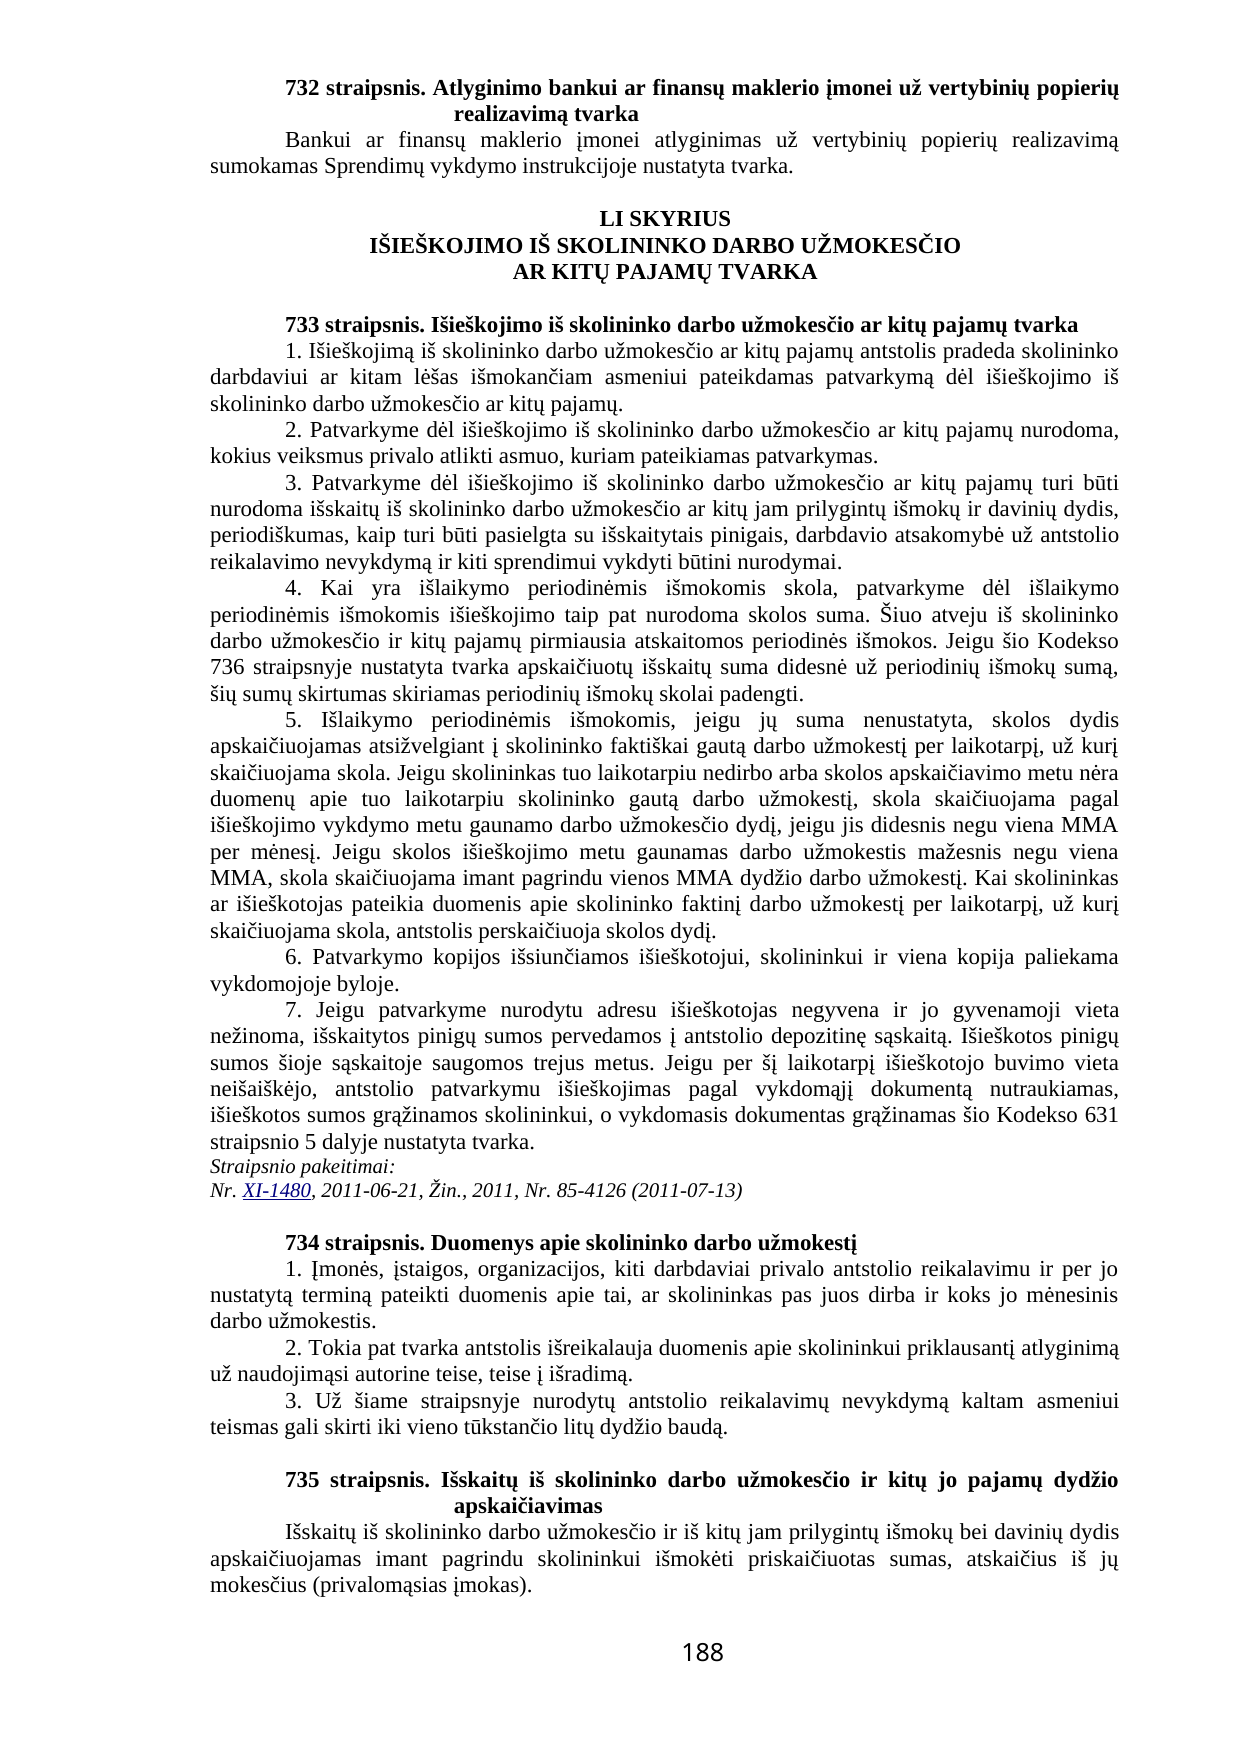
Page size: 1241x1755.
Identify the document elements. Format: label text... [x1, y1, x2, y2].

text 733 straipsnis. Išieškojimo iš skolininko darbo užmokesčio ar kitų pajamų tvarka [285, 311, 1120, 337]
text 2. Tokia pat tvarka antstolis išreikalauja duomenis apie skolininkui priklausantį atlyginimą už naudojimąsi autorine teise, teise į išradimą. [210, 1334, 1120, 1387]
text Straipsnio pakeitimai: [210, 1154, 1120, 1178]
text AR KITŲ PAJAMŲ TVARKA [210, 258, 1120, 284]
text Bankui ar finansų maklerio įmonei atlyginimas už vertybinių popierių realizavimą sumokamas Sprendimų vykdymo instrukcijoje nustatyta tvarka. [210, 126, 1120, 179]
text 1. Įmonės, įstaigos, organizacijos, kiti darbdaviai privalo antstolio reikalavimu ir per jo nustatytą terminą pateikti duomenis apie tai, ar skolininkas pas juos dirba ir koks jo mėnesinis darbo užmokestis. [210, 1255, 1120, 1334]
subtitle LI SKYRIUS [210, 205, 1120, 232]
text 734 straipsnis. Duomenys apie skolininko darbo užmokestį [210, 1228, 1120, 1255]
text 7. Jeigu patvarkyme nurodytu adresu išieškotojas negyvena ir jo gyvenamoji vieta nežinoma, išskaitytos pinigų sumos pervedamos į antstolio depozitinę sąskaitą. Išieškotos pinigų sumos šioje sąskaitoje saugomos trejus metus. Jeigu per šį laikotarpį išieškotojo buvimo vieta neišaiškėjo, antstolio patvarkymu išieškojimas pagal vykdomąjį dokumentą nutraukiamas, išieškotos sumos grąžinamos skolininkui, o vykdomasis dokumentas grąžinamas šio Kodekso 631 straipsnio 5 dalyje nustatyta tvarka. [210, 996, 1120, 1154]
text 732 straipsnis. Atlyginimo bankui ar finansų maklerio įmonei už vertybinių popierių realizavimą tvarka [285, 73, 1120, 126]
text Išskaitų iš skolininko darbo užmokesčio ir iš kitų jam prilygintų išmokų bei davinių dydis apskaičiuojamas imant pagrindu skolininkui išmokėti priskaičiuotas sumas, atskaičius iš jų mokesčius (privalomąsias įmokas). [210, 1518, 1120, 1597]
text Nr. XI-1480, 2011-06-21, Žin., 2011, Nr. 85-4126 (2011-07-13) [210, 1178, 1120, 1202]
subtitle IŠIEŠKOJIMO IŠ SKOLININKO DARBO UŽMOKESČIO [210, 232, 1120, 258]
text 735 straipsnis. Išskaitų iš skolininko darbo užmokesčio ir kitų jo pajamų dydžio apskaičiavimas [285, 1466, 1120, 1518]
text 3. Už šiame straipsnyje nurodytų antstolio reikalavimų nevykdymą kaltam asmeniui teismas gali skirti iki vieno tūkstančio litų dydžio baudą. [210, 1387, 1120, 1439]
text 6. Patvarkymo kopijos išsiunčiamos išieškotojui, skolininkui ir viena kopija paliekama vykdomojoje byloje. [210, 943, 1120, 996]
text 3. Patvarkyme dėl išieškojimo iš skolininko darbo užmokesčio ar kitų pajamų turi būti nurodoma išskaitų iš skolininko darbo užmokesčio ar kitų jam prilygintų išmokų ir davinių dydis, periodiškumas, kaip turi būti pasielgta su išskaitytais pinigais, darbdavio atsakomybė už antstolio reikalavimo nevykdymą ir kiti sprendimui vykdyti būtini nurodymai. [210, 469, 1120, 574]
text 5. Išlaikymo periodinėmis išmokomis, jeigu jų suma nenustatyta, skolos dydis apskaičiuojamas atsižvelgiant į skolininko faktiškai gautą darbo užmokestį per laikotarpį, už kurį skaičiuojama skola. Jeigu skolininkas tuo laikotarpiu nedirbo arba skolos apskaičiavimo metu nėra duomenų apie tuo laikotarpiu skolininko gautą darbo užmokestį, skola skaičiuojama pagal išieškojimo vykdymo metu gaunamo darbo užmokesčio dydį, jeigu jis didesnis negu viena MMA per mėnesį. Jeigu skolos išieškojimo metu gaunamas darbo užmokestis mažesnis negu viena MMA, skola skaičiuojama imant pagrindu vienos MMA dydžio darbo užmokestį. Kai skolininkas ar išieškotojas pateikia duomenis apie skolininko faktinį darbo užmokestį per laikotarpį, už kurį skaičiuojama skola, antstolis perskaičiuoja skolos dydį. [210, 706, 1120, 943]
text 2. Patvarkyme dėl išieškojimo iš skolininko darbo užmokesčio ar kitų pajamų nurodoma, kokius veiksmus privalo atlikti asmuo, kuriam pateikiamas patvarkymas. [210, 416, 1120, 469]
text 1. Išieškojimą iš skolininko darbo užmokesčio ar kitų pajamų antstolis pradeda skolininko darbdaviui ar kitam lėšas išmokančiam asmeniui pateikdamas patvarkymą dėl išieškojimo iš skolininko darbo užmokesčio ar kitų pajamų. [210, 337, 1120, 416]
text 4. Kai yra išlaikymo periodinėmis išmokomis skola, patvarkyme dėl išlaikymo periodinėmis išmokomis išieškojimo taip pat nurodoma skolos suma. Šiuo atveju iš skolininko darbo užmokesčio ir kitų pajamų pirmiausia atskaitomos periodinės išmokos. Jeigu šio Kodekso 736 straipsnyje nustatyta tvarka apskaičiuotų išskaitų suma didesnė už periodinių išmokų sumą, šių sumų skirtumas skiriamas periodinių išmokų skolai padengti. [210, 574, 1120, 706]
